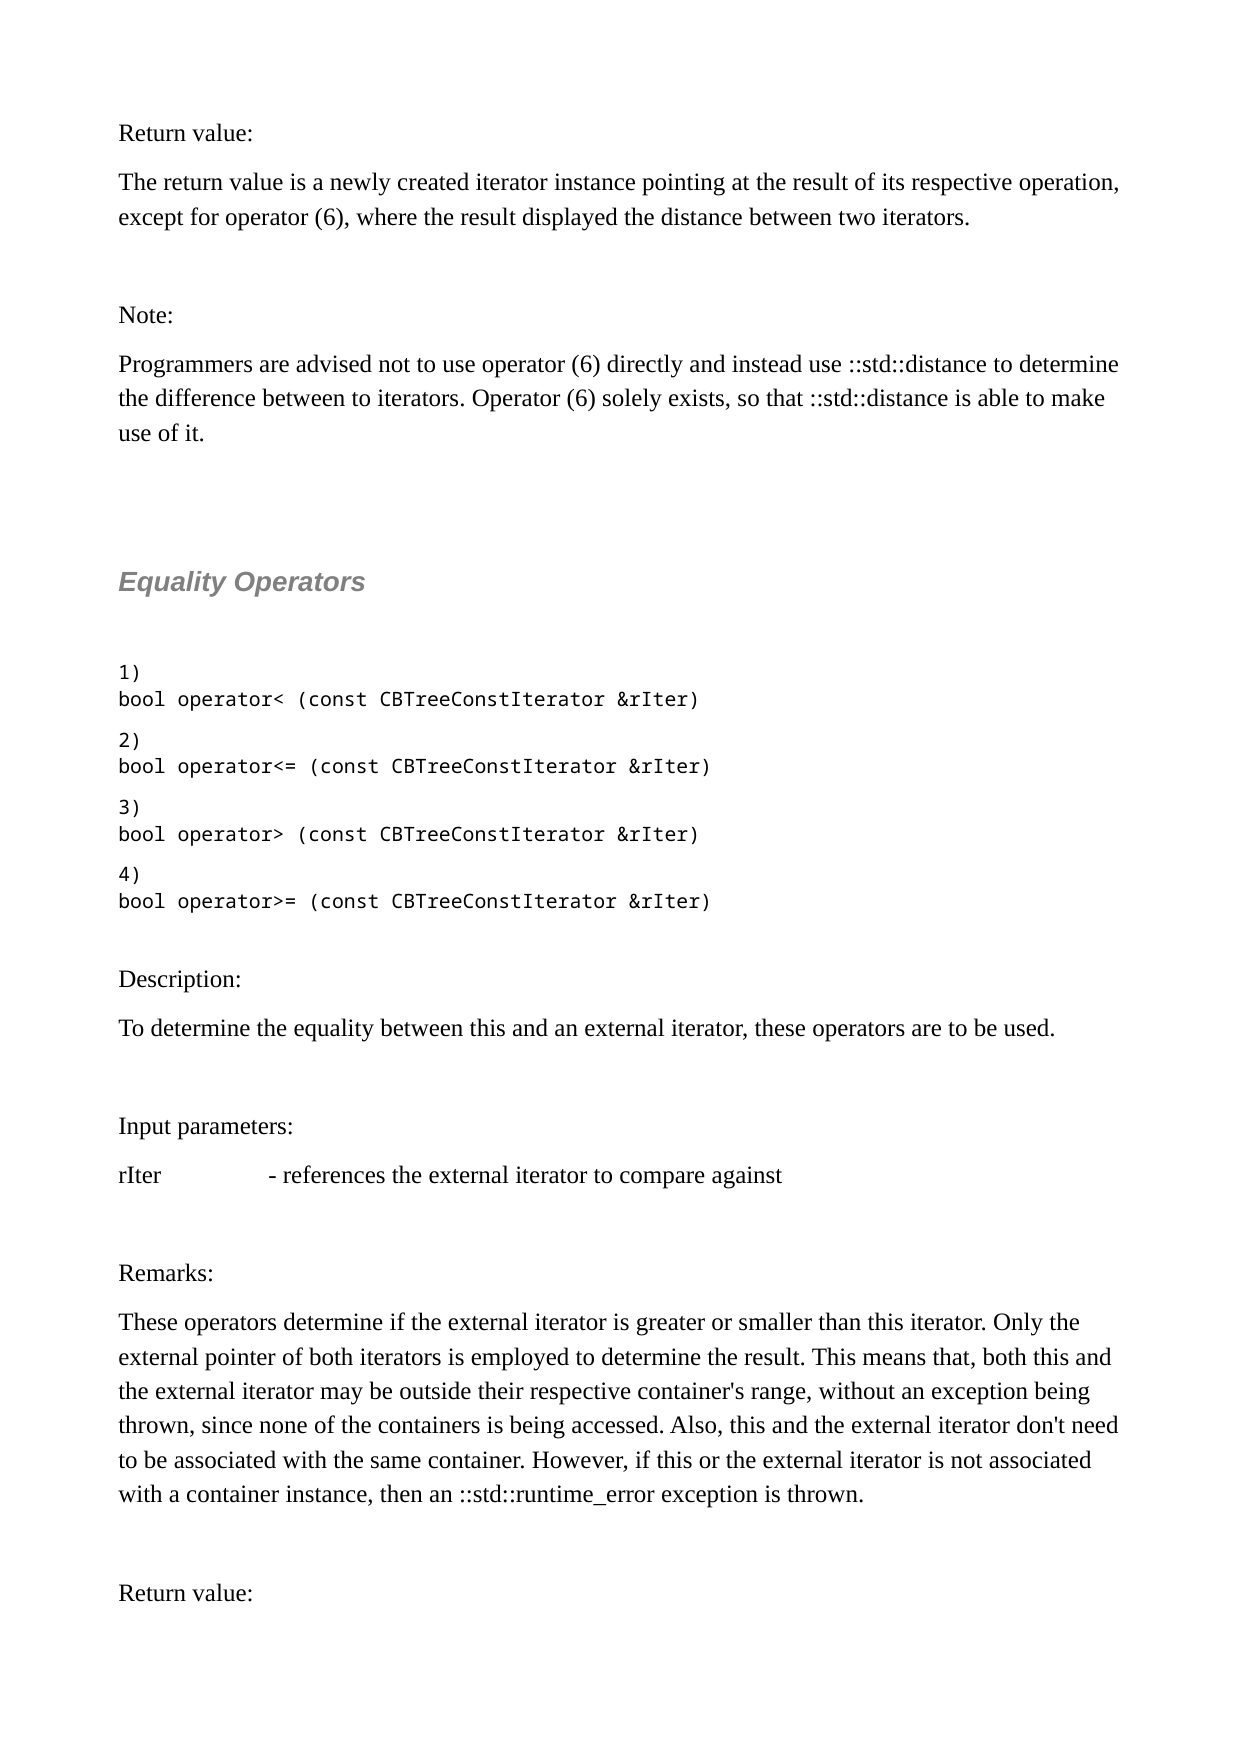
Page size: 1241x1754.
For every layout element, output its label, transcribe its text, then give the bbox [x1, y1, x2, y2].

text The return value is a newly created iterator instance pointing at the result of its respective operation, except for operator (6), where the result displayed the distance between two iterators. [118, 167, 1122, 230]
text bool operator< (const CBTreeConstIterator &rIter) [118, 685, 1122, 712]
text Description: [118, 964, 1122, 992]
text 2) [118, 726, 1122, 753]
text Return value: [118, 1578, 1122, 1606]
text bool operator>= (const CBTreeConstIterator &rIter) [118, 888, 1122, 914]
subtitle Equality Operators [118, 565, 1122, 597]
text 3) [118, 793, 1122, 820]
text rIter - references the external iterator to compare against [118, 1160, 1122, 1189]
text Programmers are advised not to use operator (6) directly and instead use ::std::distance to determine the difference between to iterators. Operator (6) solely exists, so that ::std::distance is able to make use of it. [118, 349, 1122, 447]
text Remarks: [118, 1258, 1122, 1287]
text Input parameters: [118, 1111, 1122, 1139]
text Return value: [118, 118, 1122, 147]
text bool operator> (const CBTreeConstIterator &rIter) [118, 820, 1122, 847]
text To determine the equality between this and an external iterator, these operators are to be used. [118, 1013, 1122, 1041]
text bool operator<= (const CBTreeConstIterator &rIter) [118, 753, 1122, 780]
text 4) [118, 861, 1122, 888]
text These operators determine if the external iterator is greater or smaller than this iterator. Only the external pointer of both iterators is employed to determine the result. This means that, both this and the external iterator may be outside their respective container's range, without an exception being thrown, since none of the containers is being accessed. Also, this and the external iterator don't need to be associated with the same container. However, if this or the external iterator is not associated with a container instance, then an ::std::runtime_error exception is thrown. [118, 1307, 1122, 1508]
text Note: [118, 300, 1122, 328]
text 1) [118, 658, 1122, 685]
